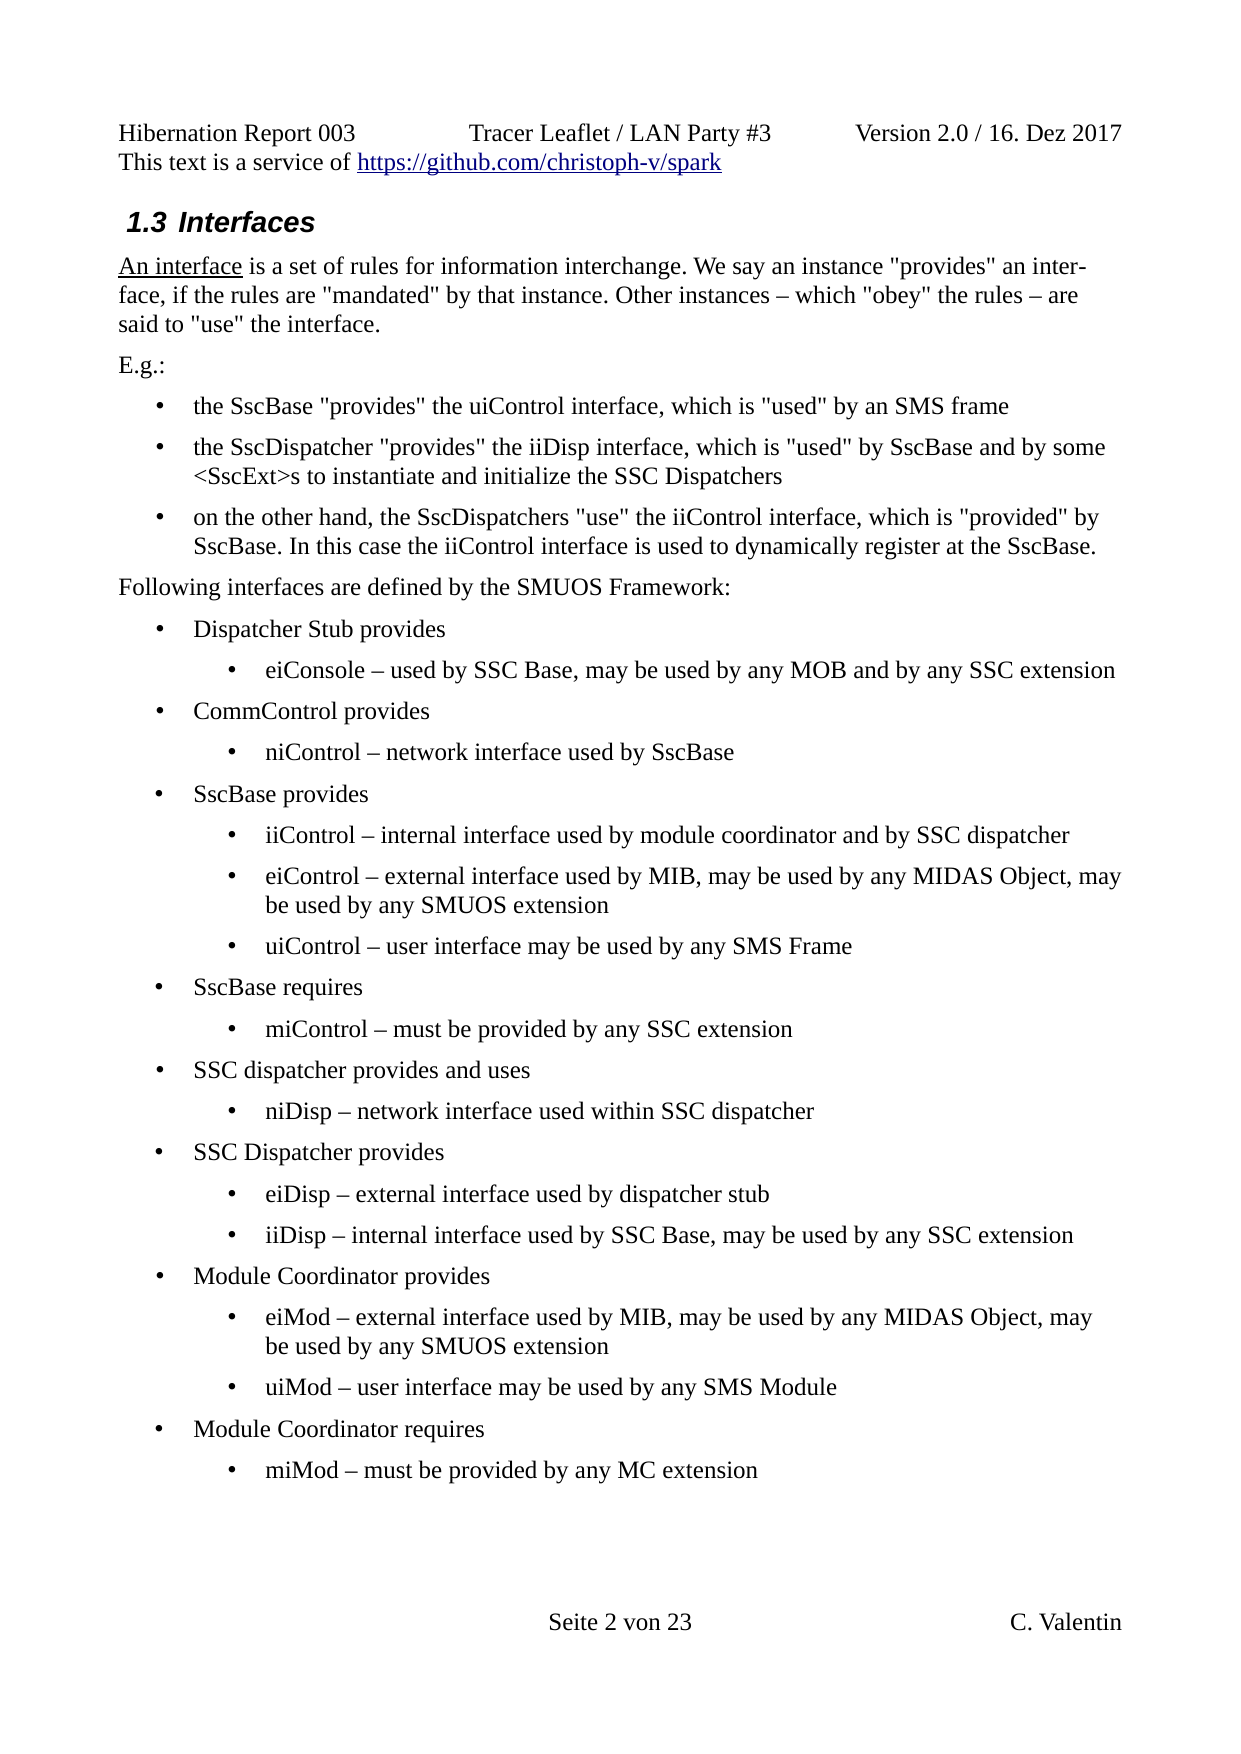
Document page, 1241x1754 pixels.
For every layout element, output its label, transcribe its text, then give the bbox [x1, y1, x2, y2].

list CommControl provides [156, 696, 1122, 725]
list Module Coordinator requires [154, 1414, 1122, 1442]
list the SscBase "provides" the uiControl interface, which is "used" by an SMS frame [156, 391, 1122, 420]
list miMod – must be provided by any MC extension [228, 1455, 1122, 1484]
list iiDisp – internal interface used by SSC Base, may be used by any SSC extension [228, 1220, 1122, 1249]
list uiControl – user interface may be used by any SMS Frame [228, 931, 1122, 960]
list on the other hand, the SscDispatchers "use" the iiControl interface, which is "provided" by SscBase. In this case the iiControl interface is used to dynamically register at the SscBase. [156, 502, 1122, 560]
text An interface is a set of rules for information interchange. We say an instance "provides" an inter­face, if the rules are "mandated" by that instance. Other instances – which "obey" the rules – are said to "use" the interface. [118, 251, 1122, 337]
list eiMod – external interface used by MIB, may be used by any MIDAS Object, may be used by any SMUOS extension [228, 1302, 1122, 1360]
list Dispatcher Stub provides [156, 614, 1122, 642]
list niDisp – network interface used within SSC dispatcher [228, 1096, 1122, 1125]
subtitle Interfaces [118, 205, 1122, 239]
text Following interfaces are defined by the SMUOS Framework: [118, 572, 1122, 601]
text E.g.: [118, 350, 1122, 379]
list SSC Dispatcher provides [154, 1137, 1122, 1166]
list SscBase provides [154, 779, 1122, 807]
list niControl – network interface used by SscBase [228, 737, 1122, 766]
list eiControl – external interface used by MIB, may be used by any MIDAS Object, may be used by any SMUOS extension [228, 861, 1122, 919]
list SSC dispatcher provides and uses [156, 1055, 1122, 1084]
list uiMod – user interface may be used by any SMS Module [228, 1372, 1122, 1401]
list eiDisp – external interface used by dispatcher stub [228, 1179, 1122, 1207]
list the SscDispatcher "provides" the iiDisp interface, which is "used" by SscBase and by some <SscExt>s to instantiate and initialize the SSC Dispatchers [156, 432, 1122, 490]
list eiConsole – used by SSC Base, may be used by any MOB and by any SSC extension [228, 655, 1122, 684]
list SscBase requires [154, 972, 1122, 1001]
list Module Coordinator provides [156, 1261, 1122, 1290]
list miControl – must be provided by any SSC extension [228, 1014, 1122, 1042]
list iiControl – internal interface used by module coordinator and by SSC dispatcher [228, 820, 1122, 849]
